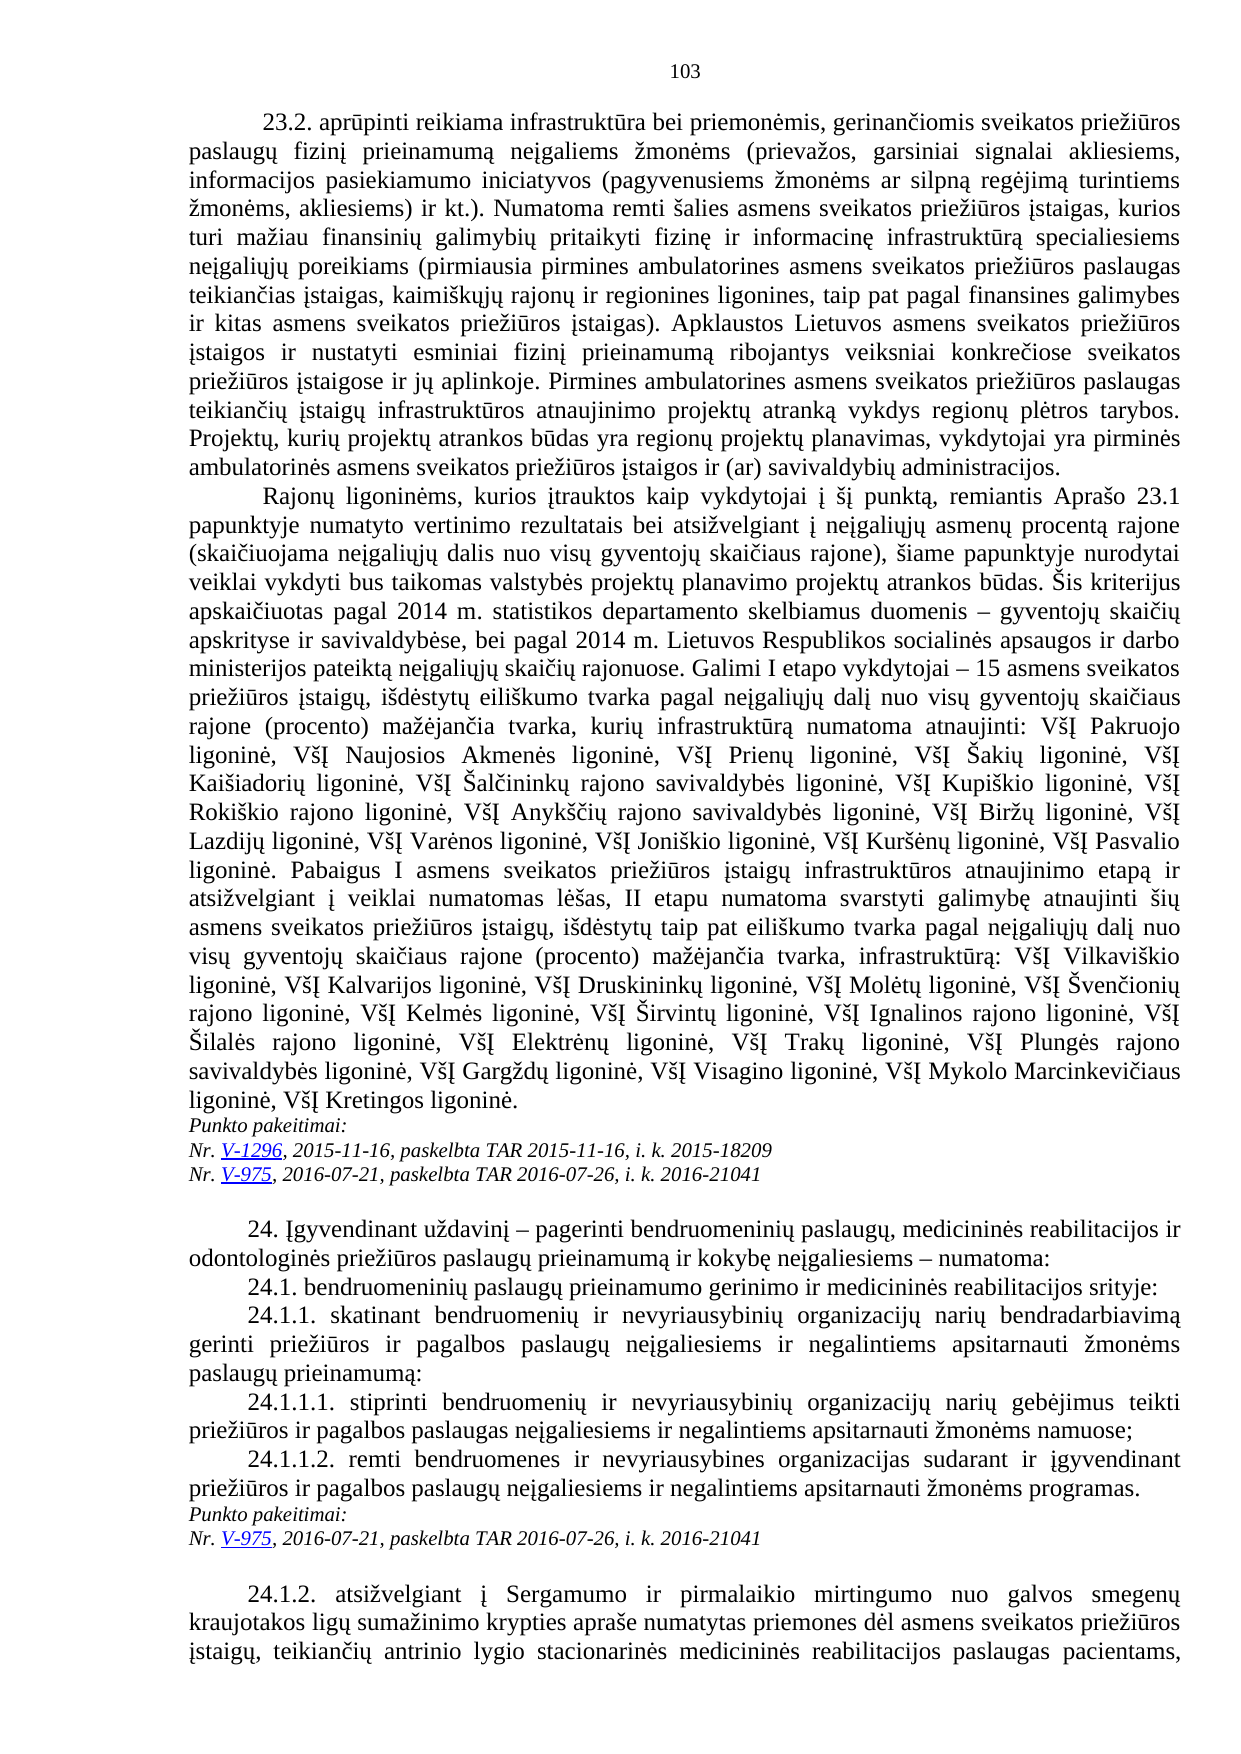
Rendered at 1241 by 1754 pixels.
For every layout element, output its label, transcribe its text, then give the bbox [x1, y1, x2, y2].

text 24.1.1. skatinant bendruomenių ir nevyriausybinių organizacijų narių bendradarbiavimą gerinti priežiūros ir pagalbos paslaugų neįgaliesiems ir negalintiems apsitarnauti žmonėms paslaugų prieinamumą: [188, 1301, 1181, 1387]
text 24.1.1.2. remti bendruomenes ir nevyriausybines organizacijas sudarant ir įgyvendinant priežiūros ir pagalbos paslaugų neįgaliesiems ir negalintiems apsitarnauti žmonėms programas. [188, 1444, 1181, 1502]
text Punkto pakeitimai: [188, 1502, 1181, 1526]
text Punkto pakeitimai: [188, 1113, 1181, 1137]
text 24.1.2. atsižvelgiant į Sergamumo ir pirmalaikio mirtingumo nuo galvos smegenų kraujotakos ligų sumažinimo krypties apraše numatytas priemones dėl asmens sveikatos priežiūros įstaigų, teikiančių antrinio lygio stacionarinės medicininės reabilitacijos paslaugas pacientams, [188, 1579, 1181, 1665]
text 24. Įgyvendinant uždavinį – pagerinti bendruomeninių paslaugų, medicininės reabilitacijos ir odontologinės priežiūros paslaugų prieinamumą ir kokybę neįgaliesiems – numatoma: [188, 1214, 1181, 1272]
text 23.2. aprūpinti reikiama infrastruktūra bei priemonėmis, gerinančiomis sveikatos priežiūros paslaugų fizinį prieinamumą neįgaliems žmonėms (prievažos, garsiniai signalai akliesiems, informacijos pasiekiamumo iniciatyvos (pagyvenusiems žmonėms ar silpną regėjimą turintiems žmonėms, akliesiems) ir kt.). Numatoma remti šalies asmens sveikatos priežiūros įstaigas, kurios turi mažiau finansinių galimybių pritaikyti fizinę ir informacinę infrastruktūrą specialiesiems neįgaliųjų poreikiams (pirmiausia pirmines ambulatorines asmens sveikatos priežiūros paslaugas teikiančias įstaigas, kaimiškųjų rajonų ir regionines ligonines, taip pat pagal finansines galimybes ir kitas asmens sveikatos priežiūros įstaigas). Apklaustos Lietuvos asmens sveikatos priežiūros įstaigos ir nustatyti esminiai fizinį prieinamumą ribojantys veiksniai konkrečiose sveikatos priežiūros įstaigose ir jų aplinkoje. Pirmines ambulatorines asmens sveikatos priežiūros paslaugas teikiančių įstaigų infrastruktūros atnaujinimo projektų atranką vykdys regionų plėtros tarybos. Projektų, kurių projektų atrankos būdas yra regionų projektų planavimas, vykdytojai yra pirminės ambulatorinės asmens sveikatos priežiūros įstaigos ir (ar) savivaldybių administracijos. [188, 107, 1181, 481]
text Nr. V-975, 2016-07-21, paskelbta TAR 2016-07-26, i. k. 2016-21041 [188, 1526, 1181, 1550]
text Nr. V-975, 2016-07-21, paskelbta TAR 2016-07-26, i. k. 2016-21041 [188, 1162, 1181, 1186]
text 24.1. bendruomeninių paslaugų prieinamumo gerinimo ir medicininės reabilitacijos srityje: [188, 1272, 1181, 1301]
text 24.1.1.1. stiprinti bendruomenių ir nevyriausybinių organizacijų narių gebėjimus teikti priežiūros ir pagalbos paslaugas neįgaliesiems ir negalintiems apsitarnauti žmonėms namuose; [188, 1387, 1181, 1444]
text Nr. V-1296, 2015-11-16, paskelbta TAR 2015-11-16, i. k. 2015-18209 [188, 1137, 1181, 1162]
text Rajonų ligoninėms, kurios įtrauktos kaip vykdytojai į šį punktą, remiantis Aprašo 23.1 papunktyje numatyto vertinimo rezultatais bei atsižvelgiant į neįgaliųjų asmenų procentą rajone (skaičiuojama neįgaliųjų dalis nuo visų gyventojų skaičiaus rajone), šiame papunktyje nurodytai veiklai vykdyti bus taikomas valstybės projektų planavimo projektų atrankos būdas. Šis kriterijus apskaičiuotas pagal 2014 m. statistikos departamento skelbiamus duomenis – gyventojų skaičių apskrityse ir savivaldybėse, bei pagal 2014 m. Lietuvos Respublikos socialinės apsaugos ir darbo ministerijos pateiktą neįgaliųjų skaičių rajonuose. Galimi I etapo vykdytojai – 15 asmens sveikatos priežiūros įstaigų, išdėstytų eiliškumo tvarka pagal neįgaliųjų dalį nuo visų gyventojų skaičiaus rajone (procento) mažėjančia tvarka, kurių infrastruktūrą numatoma atnaujinti: VšĮ Pakruojo ligoninė, VšĮ Naujosios Akmenės ligoninė, VšĮ Prienų ligoninė, VšĮ Šakių ligoninė, VšĮ Kaišiadorių ligoninė, VšĮ Šalčininkų rajono savivaldybės ligoninė, VšĮ Kupiškio ligoninė, VšĮ Rokiškio rajono ligoninė, VšĮ Anykščių rajono savivaldybės ligoninė, VšĮ Biržų ligoninė, VšĮ Lazdijų ligoninė, VšĮ Varėnos ligoninė, VšĮ Joniškio ligoninė, VšĮ Kuršėnų ligoninė, VšĮ Pasvalio ligoninė. Pabaigus I asmens sveikatos priežiūros įstaigų infrastruktūros atnaujinimo etapą ir atsižvelgiant į veiklai numatomas lėšas, II etapu numatoma svarstyti galimybę atnaujinti šių asmens sveikatos priežiūros įstaigų, išdėstytų taip pat eiliškumo tvarka pagal neįgaliųjų dalį nuo visų gyventojų skaičiaus rajone (procento) mažėjančia tvarka, infrastruktūrą: VšĮ Vilkaviškio ligoninė, VšĮ Kalvarijos ligoninė, VšĮ Druskininkų ligoninė, VšĮ Molėtų ligoninė, VšĮ Švenčionių rajono ligoninė, VšĮ Kelmės ligoninė, VšĮ Širvintų ligoninė, VšĮ Ignalinos rajono ligoninė, VšĮ Šilalės rajono ligoninė, VšĮ Elektrėnų ligoninė, VšĮ Trakų ligoninė, VšĮ Plungės rajono savivaldybės ligoninė, VšĮ Gargždų ligoninė, VšĮ Visagino ligoninė, VšĮ Mykolo Marcinkevičiaus ligoninė, VšĮ Kretingos ligoninė. [188, 481, 1181, 1113]
